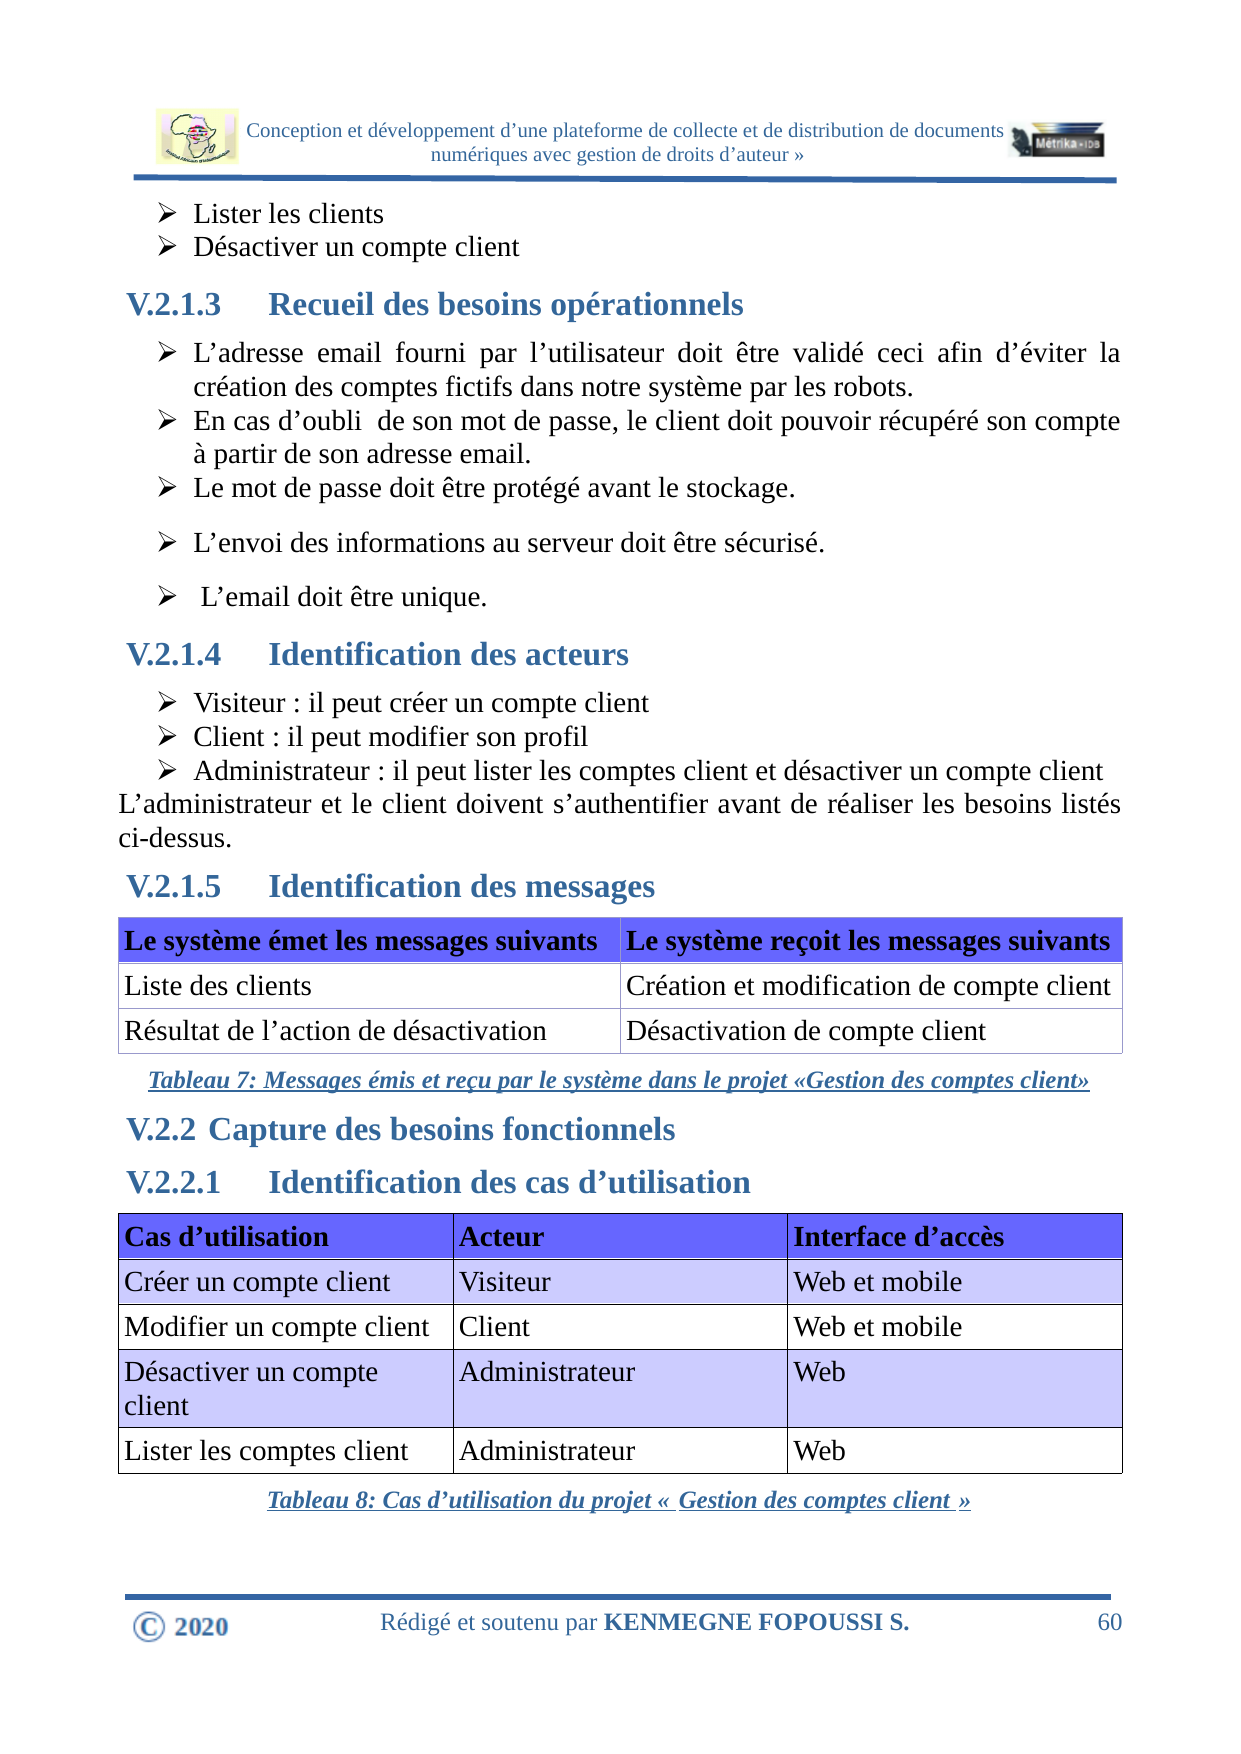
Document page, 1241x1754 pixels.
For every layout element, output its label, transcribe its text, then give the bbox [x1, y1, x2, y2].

table_header Le système reçoit les messages suivants [621, 918, 1122, 962]
list L’email doit être unique. [156, 579, 1122, 613]
table_cell Lister les comptes client [119, 1428, 453, 1472]
subtitle Identification des messages [118, 866, 1122, 905]
text Tableau 7: Messages émis et reçu par le système dans le projet «Gestion des comptes client» [118, 1065, 1122, 1094]
table_cell Création et modification de compte client [621, 964, 1122, 1007]
table_header Interface d’accès [788, 1214, 1122, 1258]
table_cell Administrateur [454, 1428, 787, 1472]
table_cell Administrateur [454, 1350, 787, 1427]
subtitle Recueil des besoins opérationnels [118, 284, 1122, 323]
list Le mot de passe doit être protégé avant le stockage. [156, 470, 1122, 503]
table_cell Web [788, 1428, 1122, 1472]
table_cell Résultat de l’action de désactivation [119, 1009, 620, 1053]
table_header Acteur [454, 1214, 787, 1258]
table_cell Créer un compte client [119, 1260, 453, 1303]
subtitle Identification des acteurs [118, 634, 1122, 673]
subtitle Identification des cas d’utilisation [118, 1162, 1122, 1201]
picture [126, 1604, 231, 1647]
list Administrateur : il peut lister les comptes client et désactiver un compte client [156, 753, 1122, 787]
list L’envoi des informations au serveur doit être sécurisé. [156, 525, 1122, 558]
subtitle Capture des besoins fonctionnels [118, 1109, 1122, 1147]
picture [154, 107, 241, 166]
list L’adresse email fourni par l’utilisateur doit être validé ceci afin d’éviter la création des comptes fictifs dans notre système par les robots. [156, 335, 1122, 403]
table_header Le système émet les messages suivants [119, 918, 620, 962]
table_cell Désactivation de compte client [621, 1009, 1122, 1053]
table_header Cas d’utilisation [119, 1214, 453, 1258]
list En cas d’oubli de son mot de passe, le client doit pouvoir récupéré son compte à partir de son adresse email. [156, 403, 1122, 470]
list Client : il peut modifier son profil [156, 719, 1122, 753]
table_cell Visiteur [454, 1260, 787, 1303]
list Lister les clients [156, 196, 1122, 229]
picture [1003, 116, 1109, 160]
table_cell Client [454, 1305, 787, 1349]
table_cell Web et mobile [788, 1305, 1122, 1349]
text L’administrateur et le client doivent s’authentifier avant de réaliser les besoins listés ci-dessus. [118, 787, 1122, 854]
table_cell Web et mobile [788, 1260, 1122, 1303]
list Désactiver un compte client [156, 229, 1122, 263]
table_cell Liste des clients [119, 964, 620, 1007]
text Tableau 8: Cas d’utilisation du projet « Gestion des comptes client » [118, 1485, 1122, 1514]
table_cell Modifier un compte client [119, 1305, 453, 1349]
list Visiteur : il peut créer un compte client [156, 686, 1122, 719]
table_cell Désactiver un compte client [119, 1350, 453, 1427]
table_cell Web [788, 1350, 1122, 1427]
